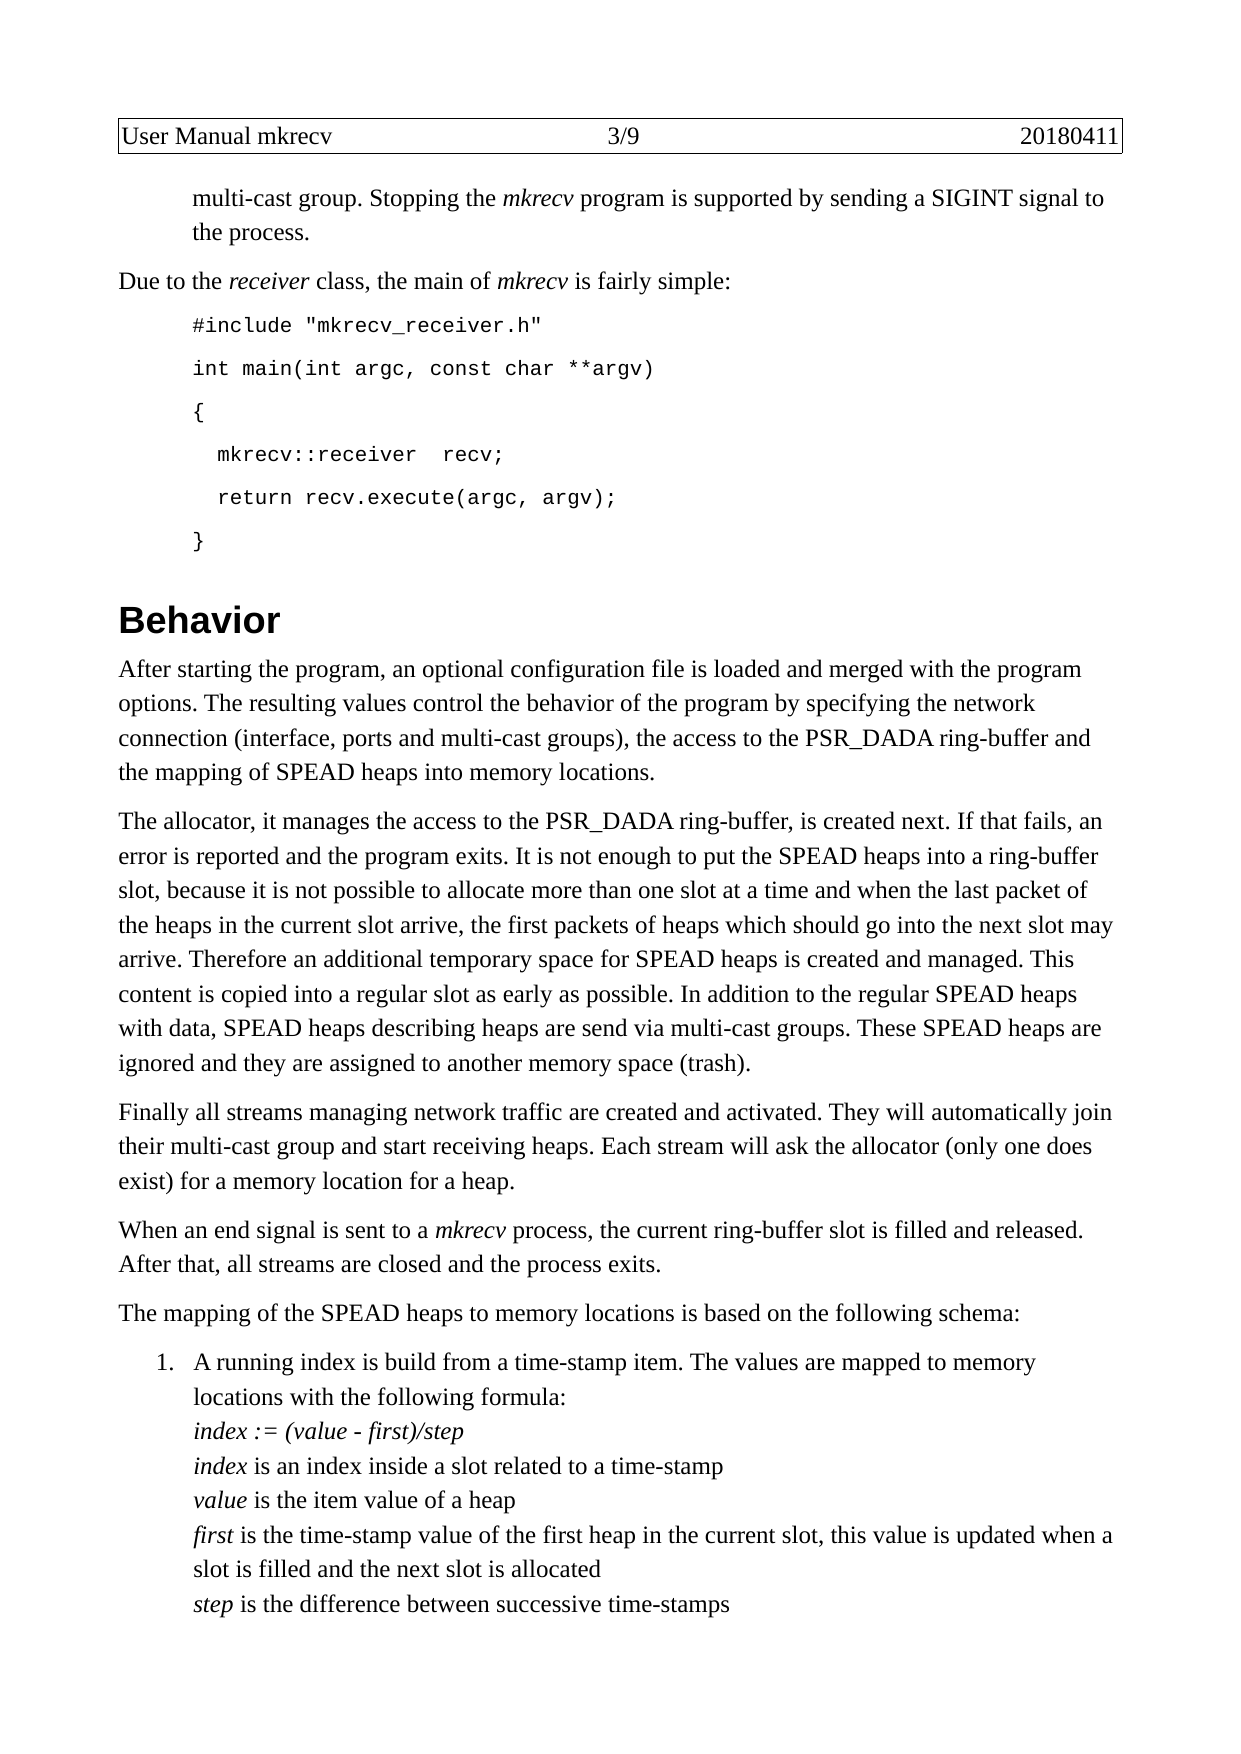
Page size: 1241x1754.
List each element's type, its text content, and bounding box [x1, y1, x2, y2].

text #include "mkrecv_receiver.h" [192, 315, 1122, 339]
text Finally all streams managing network traffic are created and activated. They will automatically join their multi-cast group and start receiving heaps. Each stream will ask the allocator (only one does exist) for a memory location for a heap. [118, 1097, 1122, 1194]
text { [192, 401, 1122, 425]
text } [192, 530, 1122, 553]
text The mapping of the SPEAD heaps to memory locations is based on the following schema: [118, 1298, 1122, 1327]
text Due to the receiver class, the main of mkrecv is fairly simple: [118, 266, 1122, 295]
text multi-cast group. Stopping the mkrecv program is supported by sending a SIGINT signal to the process. [192, 183, 1122, 246]
text When an end signal is sent to a mkrecv process, the current ring-buffer slot is filled and released. After that, all streams are closed and the process exits. [118, 1215, 1122, 1278]
list A running index is build from a time-stamp item. The values are mapped to memory locations with the following formula: index := (value - first)/step index is an index inside a slot related to a time-stamp value is the item value of a heap first is the time-stamp value of the first heap in the current slot, this value is updated when a slot is filled and the next slot is allocated step is the difference between successive time-stamps [156, 1347, 1122, 1617]
text mkrecv::receiver recv; [192, 444, 1122, 468]
subtitle Behavior [118, 598, 1122, 641]
text int main(int argc, const char **argv) [192, 358, 1122, 382]
text The allocator, it manages the access to the PSR_DADA ring-buffer, is created next. If that fails, an error is reported and the program exits. It is not enough to put the SPEAD heaps into a ring-buffer slot, because it is not possible to allocate more than one slot at a time and when the last packet of the heaps in the current slot arrive, the first packets of heaps which should go into the next slot may arrive. Therefore an additional temporary space for SPEAD heaps is created and managed. This content is copied into a regular slot as early as possible. In addition to the regular SPEAD heaps with data, SPEAD heaps describing heaps are send via multi-cast groups. These SPEAD heaps are ignored and they are assigned to another memory space (trash). [118, 806, 1122, 1076]
text After starting the program, an optional configuration file is loaded and merged with the program options. The resulting values control the behavior of the program by specifying the network connection (interface, ports and multi-cast groups), the access to the PSR_DADA ring-buffer and the mapping of SPEAD heaps into memory locations. [118, 654, 1122, 786]
text return recv.execute(argc, argv); [192, 487, 1122, 511]
